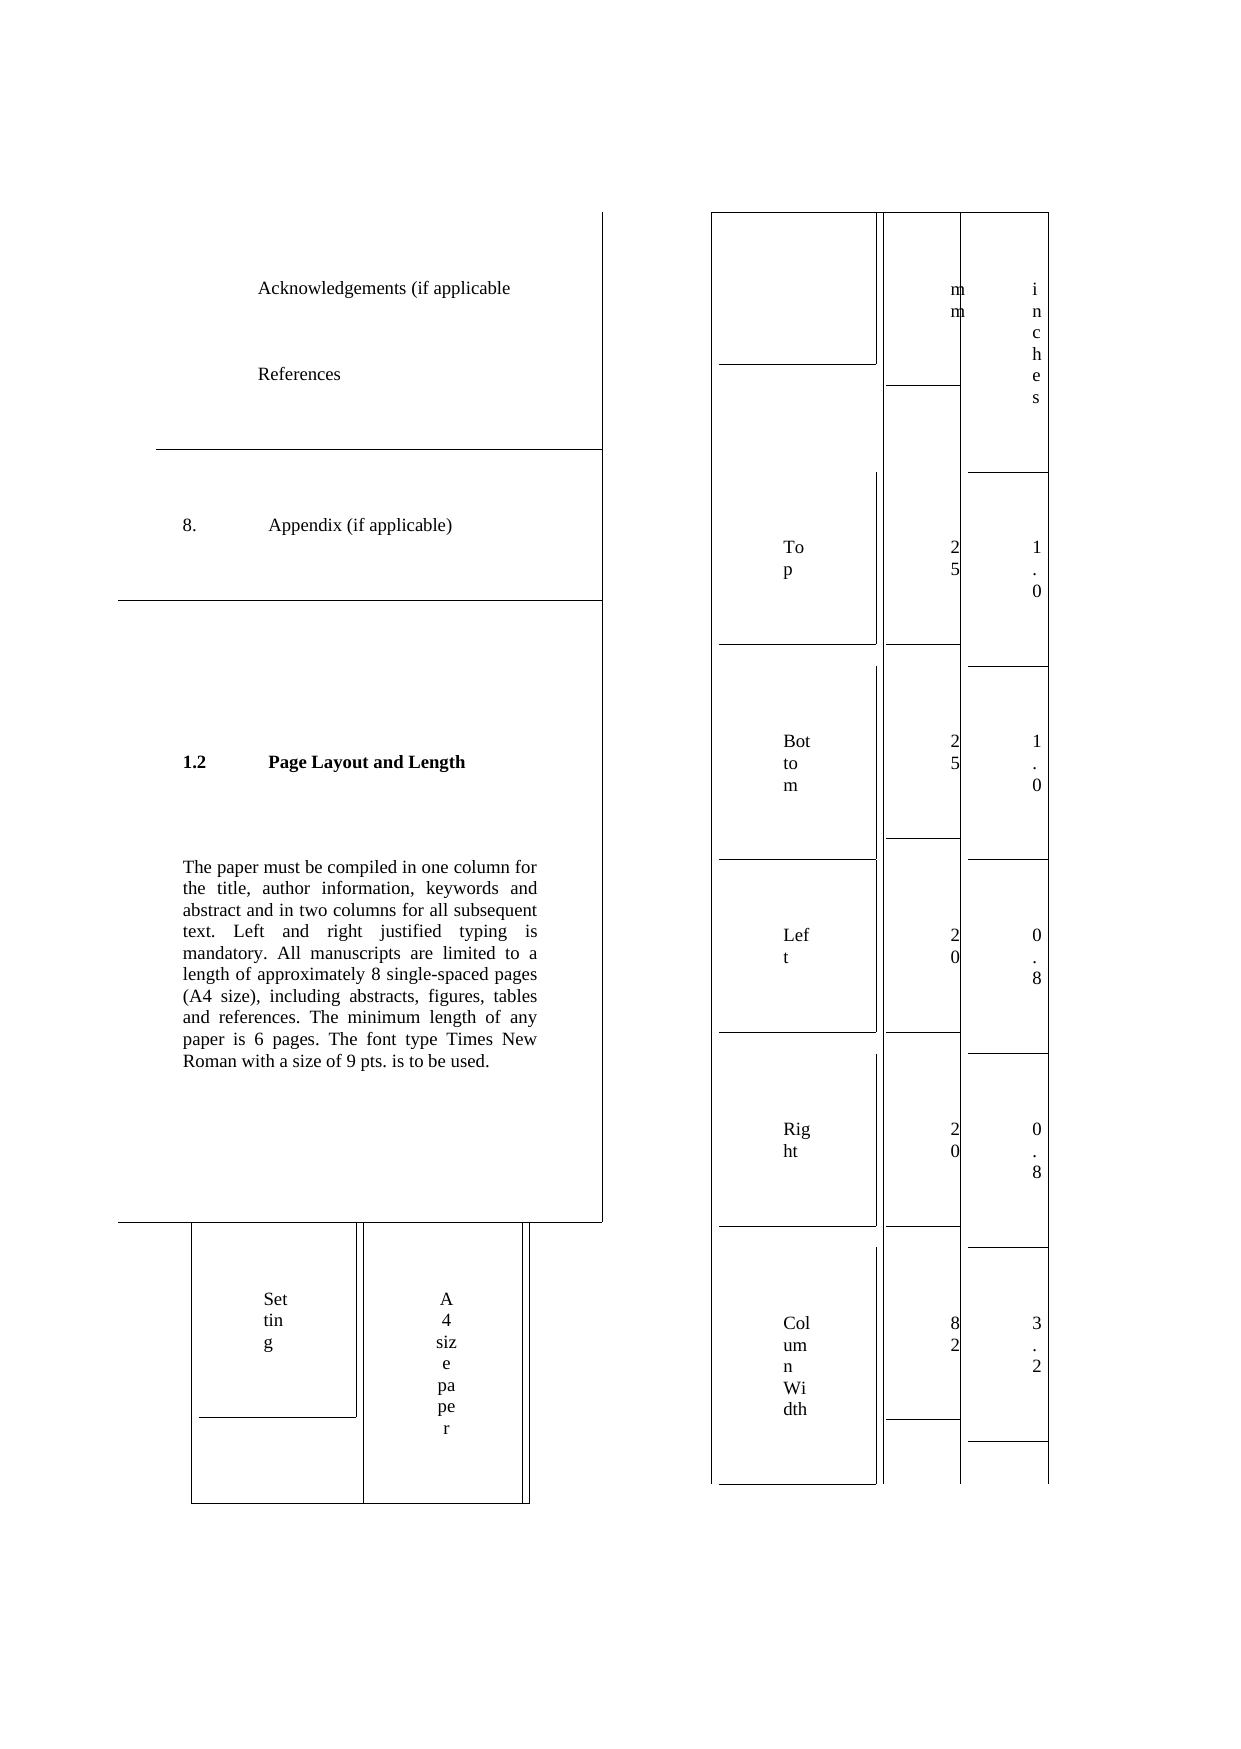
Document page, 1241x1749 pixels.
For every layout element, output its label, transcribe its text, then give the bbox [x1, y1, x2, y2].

table_cell [712, 213, 883, 472]
table_cell Column Width [712, 1247, 876, 1484]
table_cell [877, 666, 883, 859]
table_cell 20 [884, 1054, 960, 1247]
table_cell 0.8 [961, 860, 1048, 1053]
list Appendix (if applicable) [118, 449, 602, 600]
table_cell 25 [884, 666, 960, 859]
table_cell 1.0 [961, 666, 1048, 859]
table_header A4 size paper [364, 1223, 522, 1503]
table_header [523, 1223, 529, 1503]
table_cell 82 [884, 1247, 960, 1484]
text Acknowledgements (if applicable [156, 212, 602, 363]
table_header Setting [192, 1223, 363, 1503]
table_cell 0.8 [961, 1054, 1048, 1247]
table_cell mm [884, 213, 960, 472]
table_cell 3.2 [961, 1247, 1048, 1484]
table_cell Bottom [712, 666, 876, 859]
text References [156, 363, 602, 449]
list Page Layout and Length [118, 751, 602, 791]
table_cell 25 [884, 472, 960, 666]
table_cell Left [712, 860, 883, 1053]
text The paper must be compiled in one column for the title, author information, keywords and abstract and in two columns for all subsequent text. Left and right justified typing is mandatory. All manuscripts are limited to a length of approximately 8 single-spaced pages (A4 size), including abstracts, figures, tables and references. The minimum length of any paper is 6 pages. The font type Times New Roman with a size of 9 pts. is to be used. [118, 791, 602, 1136]
table_cell inches [961, 213, 1048, 472]
table_cell Top [712, 472, 883, 666]
table_cell 1.0 [961, 472, 1048, 666]
table_cell Right [712, 1054, 883, 1247]
table_cell [877, 1247, 883, 1484]
table_cell 20 [884, 860, 960, 1053]
